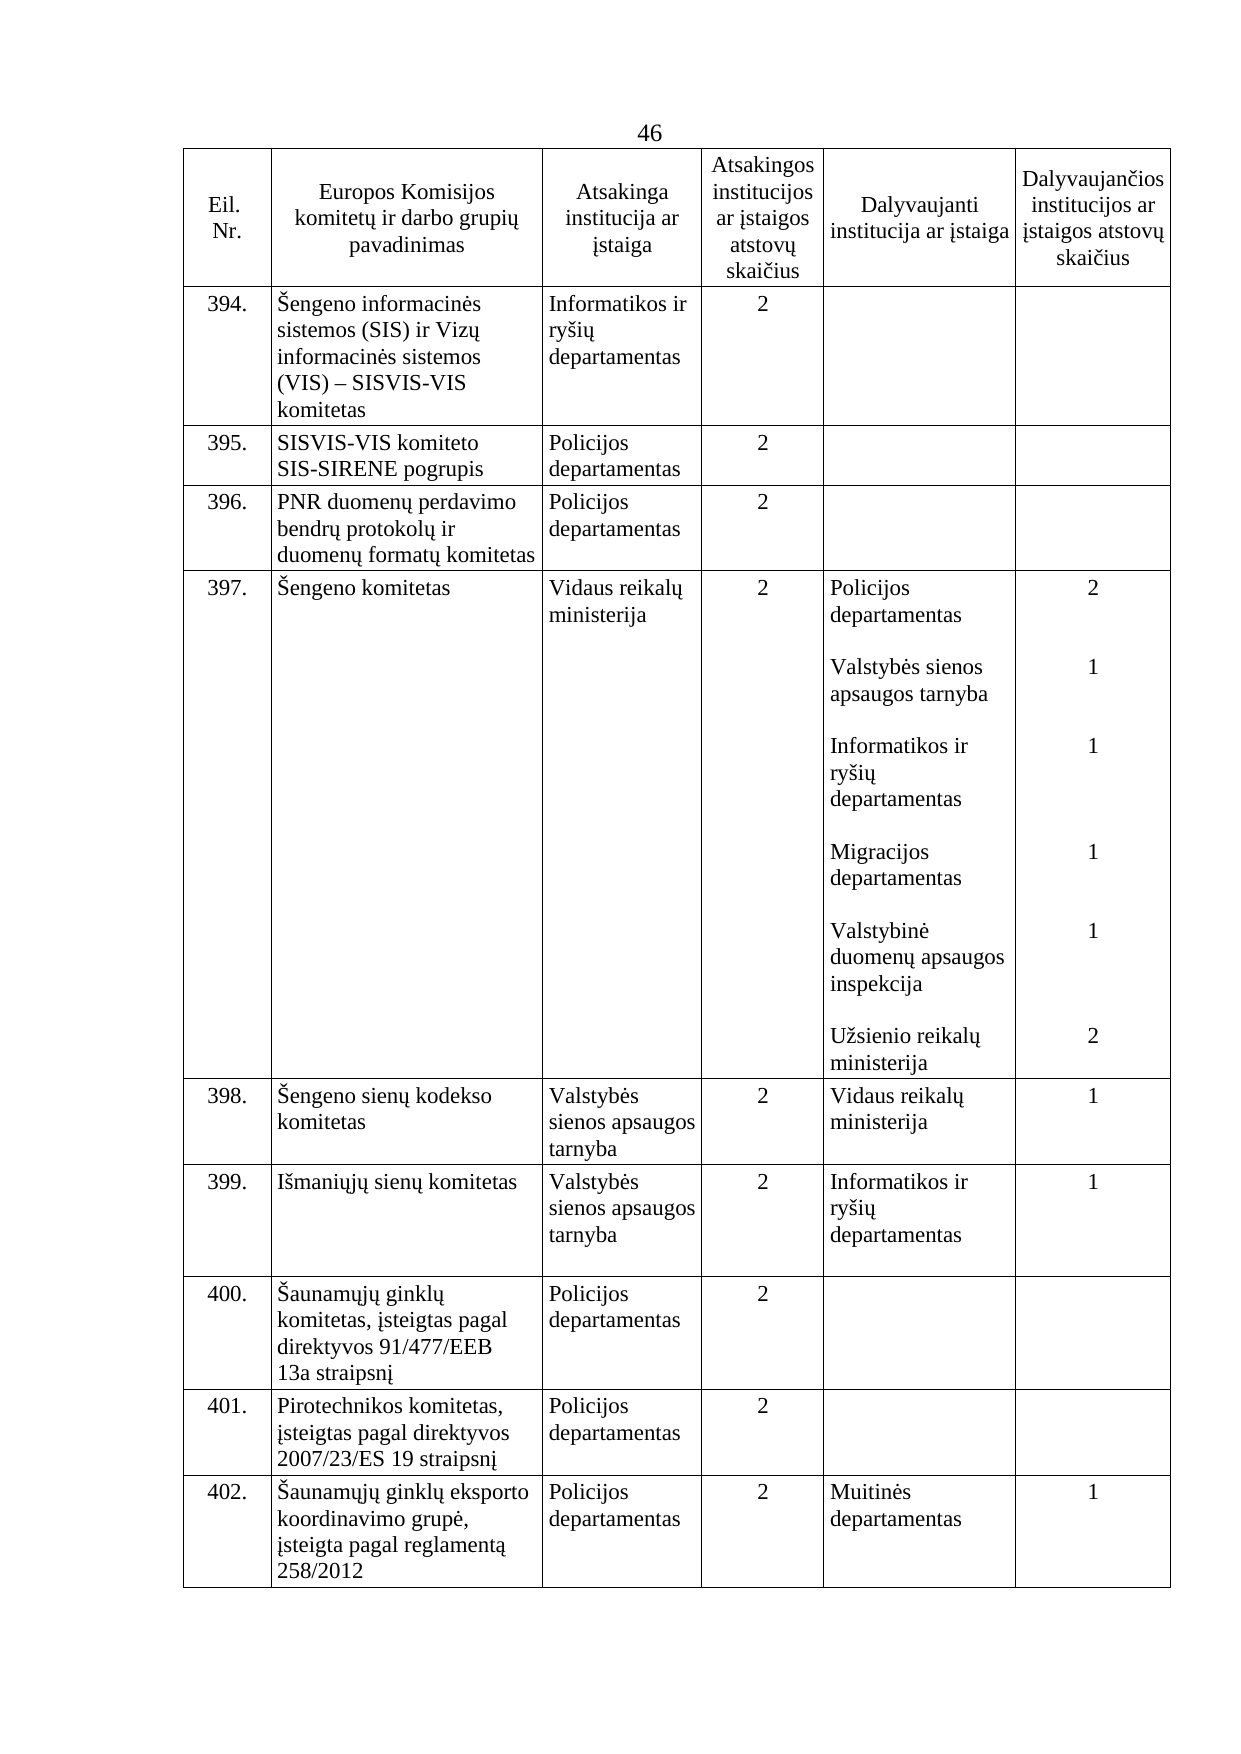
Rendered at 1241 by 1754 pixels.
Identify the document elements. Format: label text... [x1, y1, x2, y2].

table_cell 397. [184, 571, 271, 1078]
table_cell 401. [184, 1390, 271, 1474]
table_cell Pirotechnikos komitetas, įsteigtas pagal direktyvos 2007/23/ES 19 straipsnį [272, 1390, 542, 1474]
table_cell Šengeno komitetas [272, 571, 542, 1078]
table_cell 2 [702, 571, 823, 1078]
table_cell Šengeno informacinės sistemos (SIS) ir Vizų informacinės sistemos (VIS) – SISVIS-VIS komitetas [272, 287, 542, 425]
table_cell Vidaus reikalų ministerija [824, 1079, 1015, 1164]
table_cell 402. [184, 1476, 271, 1587]
table_cell Šaunamųjų ginklų komitetas, įsteigtas pagal direktyvos 91/477/EEB 13a straipsnį [272, 1277, 542, 1388]
table_cell 399. [184, 1165, 271, 1276]
table_cell 2 1 1 1 1 2 [1016, 571, 1170, 1078]
table_cell [824, 287, 1015, 425]
table_cell Policijos departamentas [543, 1390, 701, 1474]
table_cell Informatikos ir ryšių departamentas [543, 287, 701, 425]
table_cell Policijos departamentas [543, 1476, 701, 1587]
table_cell [1016, 1277, 1170, 1388]
table_cell Valstybės sienos apsaugos tarnyba [543, 1079, 701, 1164]
table_cell Informatikos ir ryšių departamentas [824, 1165, 1015, 1276]
table_cell [824, 1277, 1015, 1388]
table_header Atsakingos institucijos ar įstaigos atstovų skaičius [702, 149, 823, 286]
table_cell [1016, 486, 1170, 570]
table_cell 396. [184, 486, 271, 570]
table_cell [1016, 287, 1170, 425]
table_cell Valstybės sienos apsaugos tarnyba [543, 1165, 701, 1276]
table_cell 394. [184, 287, 271, 425]
table_header Eil. Nr. [184, 149, 271, 286]
table_cell [824, 1390, 1015, 1474]
table_cell Išmaniųjų sienų komitetas [272, 1165, 542, 1276]
table_cell Policijos departamentas [543, 1277, 701, 1388]
table_cell 2 [702, 1165, 823, 1276]
table_cell [1016, 426, 1170, 484]
table_cell Šengeno sienų kodekso komitetas [272, 1079, 542, 1164]
table_cell [1016, 1390, 1170, 1474]
table_header Atsakinga institucija ar įstaiga [543, 149, 701, 286]
table_cell 2 [702, 1277, 823, 1388]
table_cell [824, 486, 1015, 570]
table_cell 1 [1016, 1476, 1170, 1587]
table_header Europos Komisijos komitetų ir darbo grupių pavadinimas [272, 149, 542, 286]
table_cell 2 [702, 287, 823, 425]
table_cell [824, 426, 1015, 484]
table_cell Muitinės departamentas [824, 1476, 1015, 1587]
table_cell Policijos departamentas Valstybės sienos apsaugos tarnyba Informatikos ir ryšių departamentas Migracijos departamentas Valstybinė duomenų apsaugos inspekcija Užsienio reikalų ministerija [824, 571, 1015, 1078]
table_cell 2 [702, 1079, 823, 1164]
table_header Dalyvaujanti institucija ar įstaiga [824, 149, 1015, 286]
table_cell 398. [184, 1079, 271, 1164]
table_cell 2 [702, 1476, 823, 1587]
table_cell Šaunamųjų ginklų eksporto koordinavimo grupė, įsteigta pagal reglamentą 258/2012 [272, 1476, 542, 1587]
table_cell Vidaus reikalų ministerija [543, 571, 701, 1078]
table_cell 2 [702, 1390, 823, 1474]
table_cell 2 [702, 426, 823, 484]
table_cell SISVIS-VIS komiteto SIS-SIRENE pogrupis [272, 426, 542, 484]
table_cell 2 [702, 486, 823, 570]
table_header Dalyvaujančios institucijos ar įstaigos atstovų skaičius [1016, 149, 1170, 286]
table_cell Policijos departamentas [543, 426, 701, 484]
table_cell 395. [184, 426, 271, 484]
table_cell PNR duomenų perdavimo bendrų protokolų ir duomenų formatų komitetas [272, 486, 542, 570]
table_cell 1 [1016, 1165, 1170, 1276]
table_cell Policijos departamentas [543, 486, 701, 570]
table_cell 1 [1016, 1079, 1170, 1164]
table_cell 400. [184, 1277, 271, 1388]
